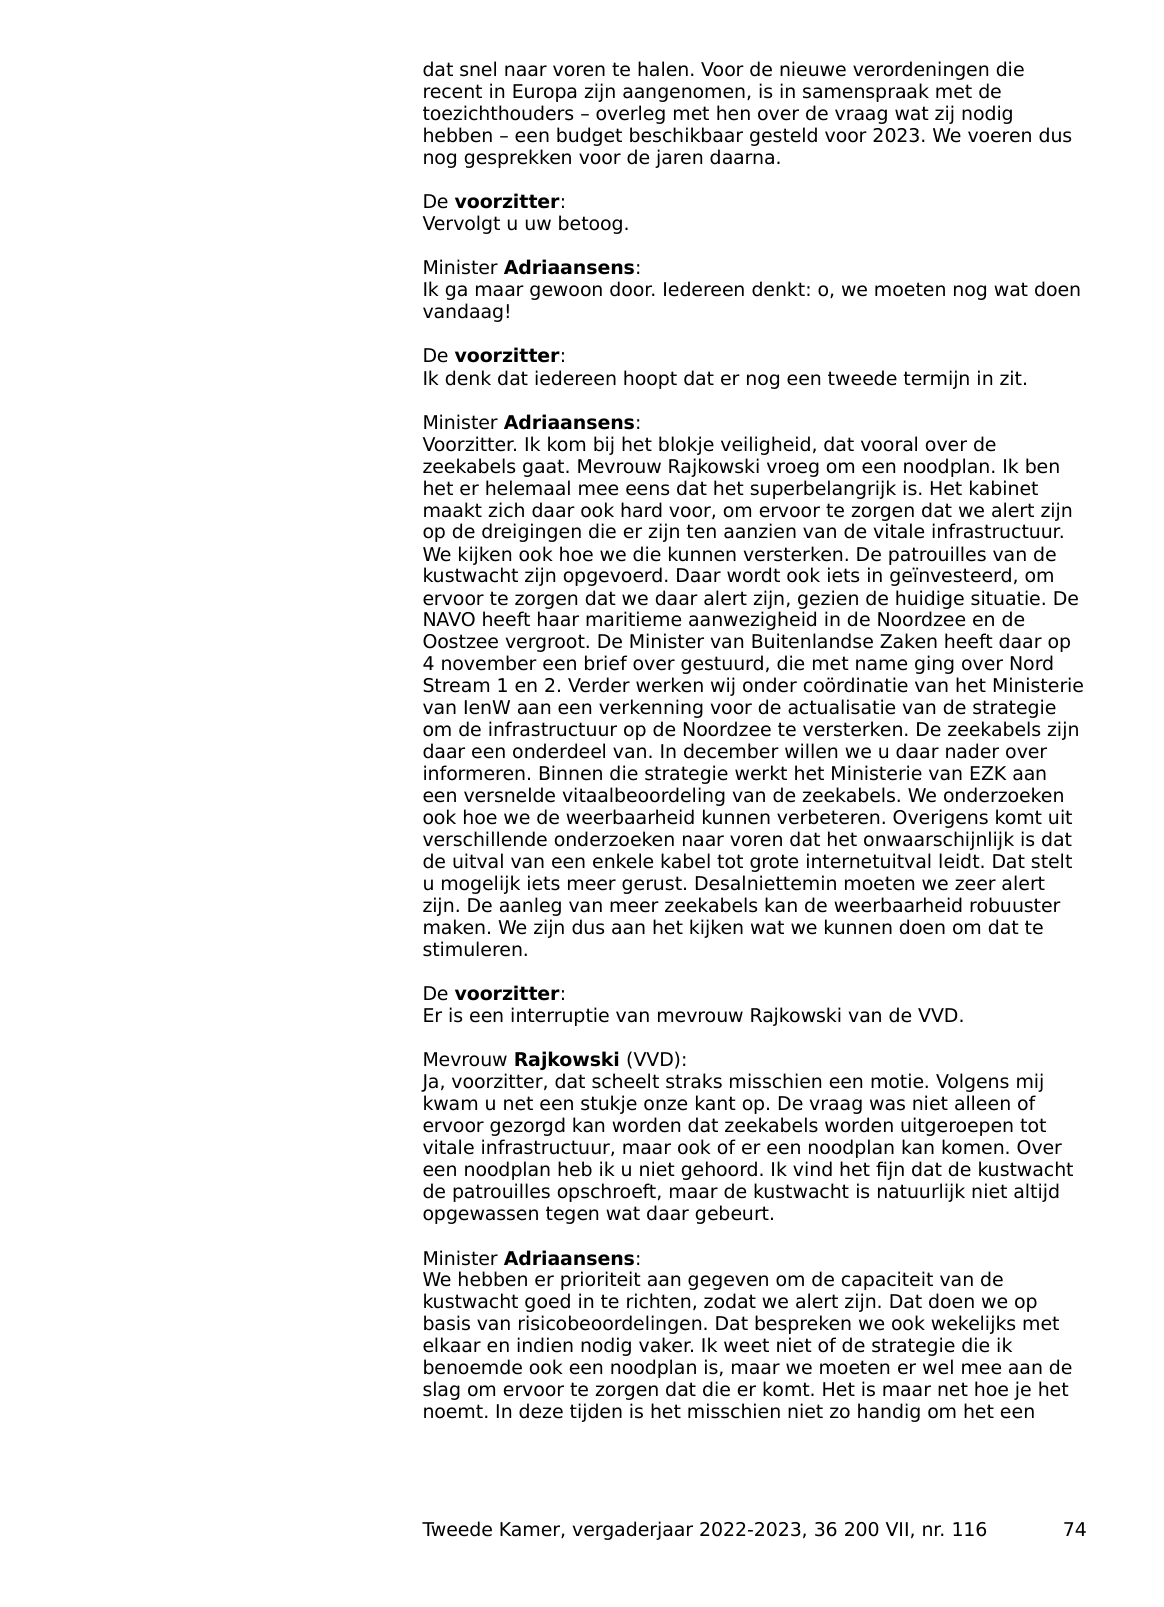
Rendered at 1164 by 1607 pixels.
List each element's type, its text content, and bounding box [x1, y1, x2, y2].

text Mevrouw Rajkowski (VVD): [422, 1049, 1087, 1071]
text Ja, voorzitter, dat scheelt straks misschien een motie. Volgens mij kwam u net een stukje onze kant op. De vraag was niet alleen of ervoor gezorgd kan worden dat zeekabels worden uitgeroepen tot vitale infrastructuur, maar ook of er een noodplan kan komen. Over een noodplan heb ik u niet gehoord. Ik vind het fijn dat de kustwacht de patrouilles opschroeft, maar de kustwacht is natuurlijk niet altijd opgewassen tegen wat daar gebeurt. [422, 1071, 1087, 1225]
text Minister Adriaansens: [422, 1247, 1087, 1269]
text De voorzitter: [422, 983, 1087, 1005]
text Vervolgt u uw betoog. [422, 213, 1087, 235]
text De voorzitter: [422, 345, 1087, 367]
text dat snel naar voren te halen. Voor de nieuwe verordeningen die recent in Europa zijn aangenomen, is in samenspraak met de toezichthouders – overleg met hen over de vraag wat zij nodig hebben – een budget beschikbaar gesteld voor 2023. We voeren dus nog gesprekken voor de jaren daarna. [422, 59, 1087, 169]
text Minister Adriaansens: [422, 257, 1087, 279]
text De voorzitter: [422, 191, 1087, 213]
text Minister Adriaansens: [422, 412, 1087, 433]
text Ik denk dat iedereen hoopt dat er nog een tweede termijn in zit. [422, 367, 1087, 389]
text Voorzitter. Ik kom bij het blokje veiligheid, dat vooral over de zeekabels gaat. Mevrouw Rajkowski vroeg om een noodplan. Ik ben het er helemaal mee eens dat het superbelangrijk is. Het kabinet maakt zich daar ook hard voor, om ervoor te zorgen dat we alert zijn op de dreigingen die er zijn ten aanzien van de vitale infrastructuur. We kijken ook hoe we die kunnen versterken. De patrouilles van de kustwacht zijn opgevoerd. Daar wordt ook iets in geïnvesteerd, om ervoor te zorgen dat we daar alert zijn, gezien de huidige situatie. De NAVO heeft haar maritieme aanwezigheid in de Noordzee en de Oostzee vergroot. De Minister van Buitenlandse Zaken heeft daar op 4 november een brief over gestuurd, die met name ging over Nord Stream 1 en 2. Verder werken wij onder coördinatie van het Ministerie van IenW aan een verkenning voor de actualisatie van de strategie om de infrastructuur op de Noordzee te versterken. De zeekabels zijn daar een onderdeel van. In december willen we u daar nader over informeren. Binnen die strategie werkt het Ministerie van EZK aan een versnelde vitaalbeoordeling van de zeekabels. We onderzoeken ook hoe we de weerbaarheid kunnen verbeteren. Overigens komt uit verschillende onderzoeken naar voren dat het onwaarschijnlijk is dat de uitval van een enkele kabel tot grote internetuitval leidt. Dat stelt u mogelijk iets meer gerust. Desalniettemin moeten we zeer alert zijn. De aanleg van meer zeekabels kan de weerbaarheid robuuster maken. We zijn dus aan het kijken wat we kunnen doen om dat te stimuleren. [422, 433, 1087, 961]
text Er is een interruptie van mevrouw Rajkowski van de VVD. [422, 1005, 1087, 1027]
text We hebben er prioriteit aan gegeven om de capaciteit van de kustwacht goed in te richten, zodat we alert zijn. Dat doen we op basis van risicobeoordelingen. Dat bespreken we ook wekelijks met elkaar en indien nodig vaker. Ik weet niet of de strategie die ik benoemde ook een noodplan is, maar we moeten er wel mee aan de slag om ervoor te zorgen dat die er komt. Het is maar net hoe je het noemt. In deze tijden is het misschien niet zo handig om het een [422, 1269, 1087, 1423]
text Ik ga maar gewoon door. Iedereen denkt: o, we moeten nog wat doen vandaag! [422, 279, 1087, 323]
